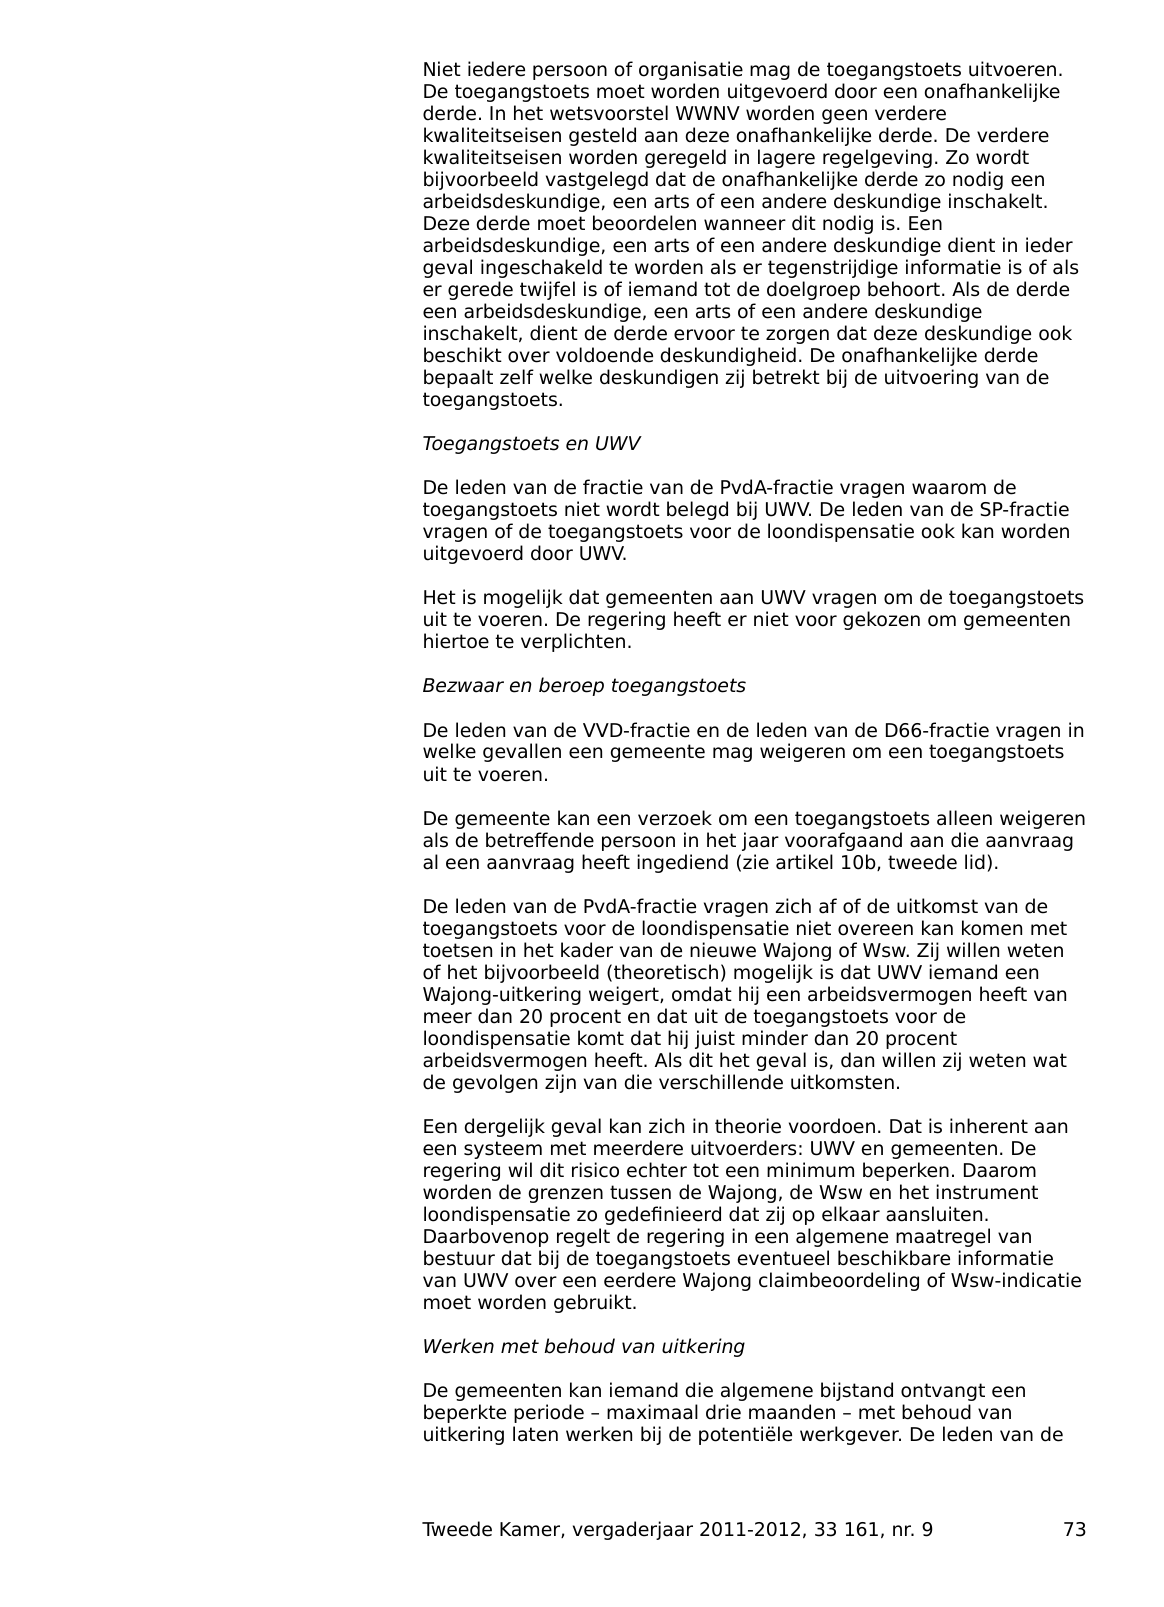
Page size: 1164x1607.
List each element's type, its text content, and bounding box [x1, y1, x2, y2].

subtitle Werken met behoud van uitkering [422, 1336, 1087, 1358]
subtitle Toegangstoets en UWV [422, 433, 1087, 455]
text Het is mogelijk dat gemeenten aan UWV vragen om de toegangstoets uit te voeren. De regering heeft er niet voor gekozen om gemeenten hiertoe te verplichten. [422, 587, 1087, 653]
text Een dergelijk geval kan zich in theorie voordoen. Dat is inherent aan een systeem met meerdere uitvoerders: UWV en gemeenten. De regering wil dit risico echter tot een minimum beperken. Daarom worden de grenzen tussen de Wajong, de Wsw en het instrument loondispensatie zo gedefinieerd dat zij op elkaar aansluiten. Daarbovenop regelt de regering in een algemene maatregel van bestuur dat bij de toegangstoets eventueel beschikbare informatie van UWV over een eerdere Wajong claimbeoordeling of Wsw-indicatie moet worden gebruikt. [422, 1116, 1087, 1313]
text De gemeenten kan iemand die algemene bijstand ontvangt een beperkte periode – maximaal drie maanden – met behoud van uitkering laten werken bij de potentiële werkgever. De leden van de [422, 1380, 1087, 1446]
text De gemeente kan een verzoek om een toegangstoets alleen weigeren als de betreffende persoon in het jaar voorafgaand aan die aanvraag al een aanvraag heeft ingediend (zie artikel 10b, tweede lid). [422, 808, 1087, 873]
subtitle Bezwaar en beroep toegangstoets [422, 675, 1087, 697]
text De leden van de VVD-fractie en de leden van de D66-fractie vragen in welke gevallen een gemeente mag weigeren om een toegangstoets uit te voeren. [422, 719, 1087, 785]
text Niet iedere persoon of organisatie mag de toegangstoets uitvoeren. De toegangstoets moet worden uitgevoerd door een onafhankelijke derde. In het wetsvoorstel WWNV worden geen verdere kwaliteitseisen gesteld aan deze onafhankelijke derde. De verdere kwaliteitseisen worden geregeld in lagere regelgeving. Zo wordt bijvoorbeeld vastgelegd dat de onafhankelijke derde zo nodig een arbeidsdeskundige, een arts of een andere deskundige inschakelt. Deze derde moet beoordelen wanneer dit nodig is. Een arbeidsdeskundige, een arts of een andere deskundige dient in ieder geval ingeschakeld te worden als er tegenstrijdige informatie is of als er gerede twijfel is of iemand tot de doelgroep behoort. Als de derde een arbeidsdeskundige, een arts of een andere deskundige inschakelt, dient de derde ervoor te zorgen dat deze deskundige ook beschikt over voldoende deskundigheid. De onafhankelijke derde bepaalt zelf welke deskundigen zij betrekt bij de uitvoering van de toegangstoets. [422, 59, 1087, 411]
text De leden van de PvdA-fractie vragen zich af of de uitkomst van de toegangstoets voor de loondispensatie niet overeen kan komen met toetsen in het kader van de nieuwe Wajong of Wsw. Zij willen weten of het bijvoorbeeld (theoretisch) mogelijk is dat UWV iemand een Wajong-uitkering weigert, omdat hij een arbeidsvermogen heeft van meer dan 20 procent en dat uit de toegangstoets voor de loondispensatie komt dat hij juist minder dan 20 procent arbeidsvermogen heeft. Als dit het geval is, dan willen zij weten wat de gevolgen zijn van die verschillende uitkomsten. [422, 896, 1087, 1093]
text De leden van de fractie van de PvdA-fractie vragen waarom de toegangstoets niet wordt belegd bij UWV. De leden van de SP-fractie vragen of de toegangstoets voor de loondispensatie ook kan worden uitgevoerd door UWV. [422, 477, 1087, 565]
